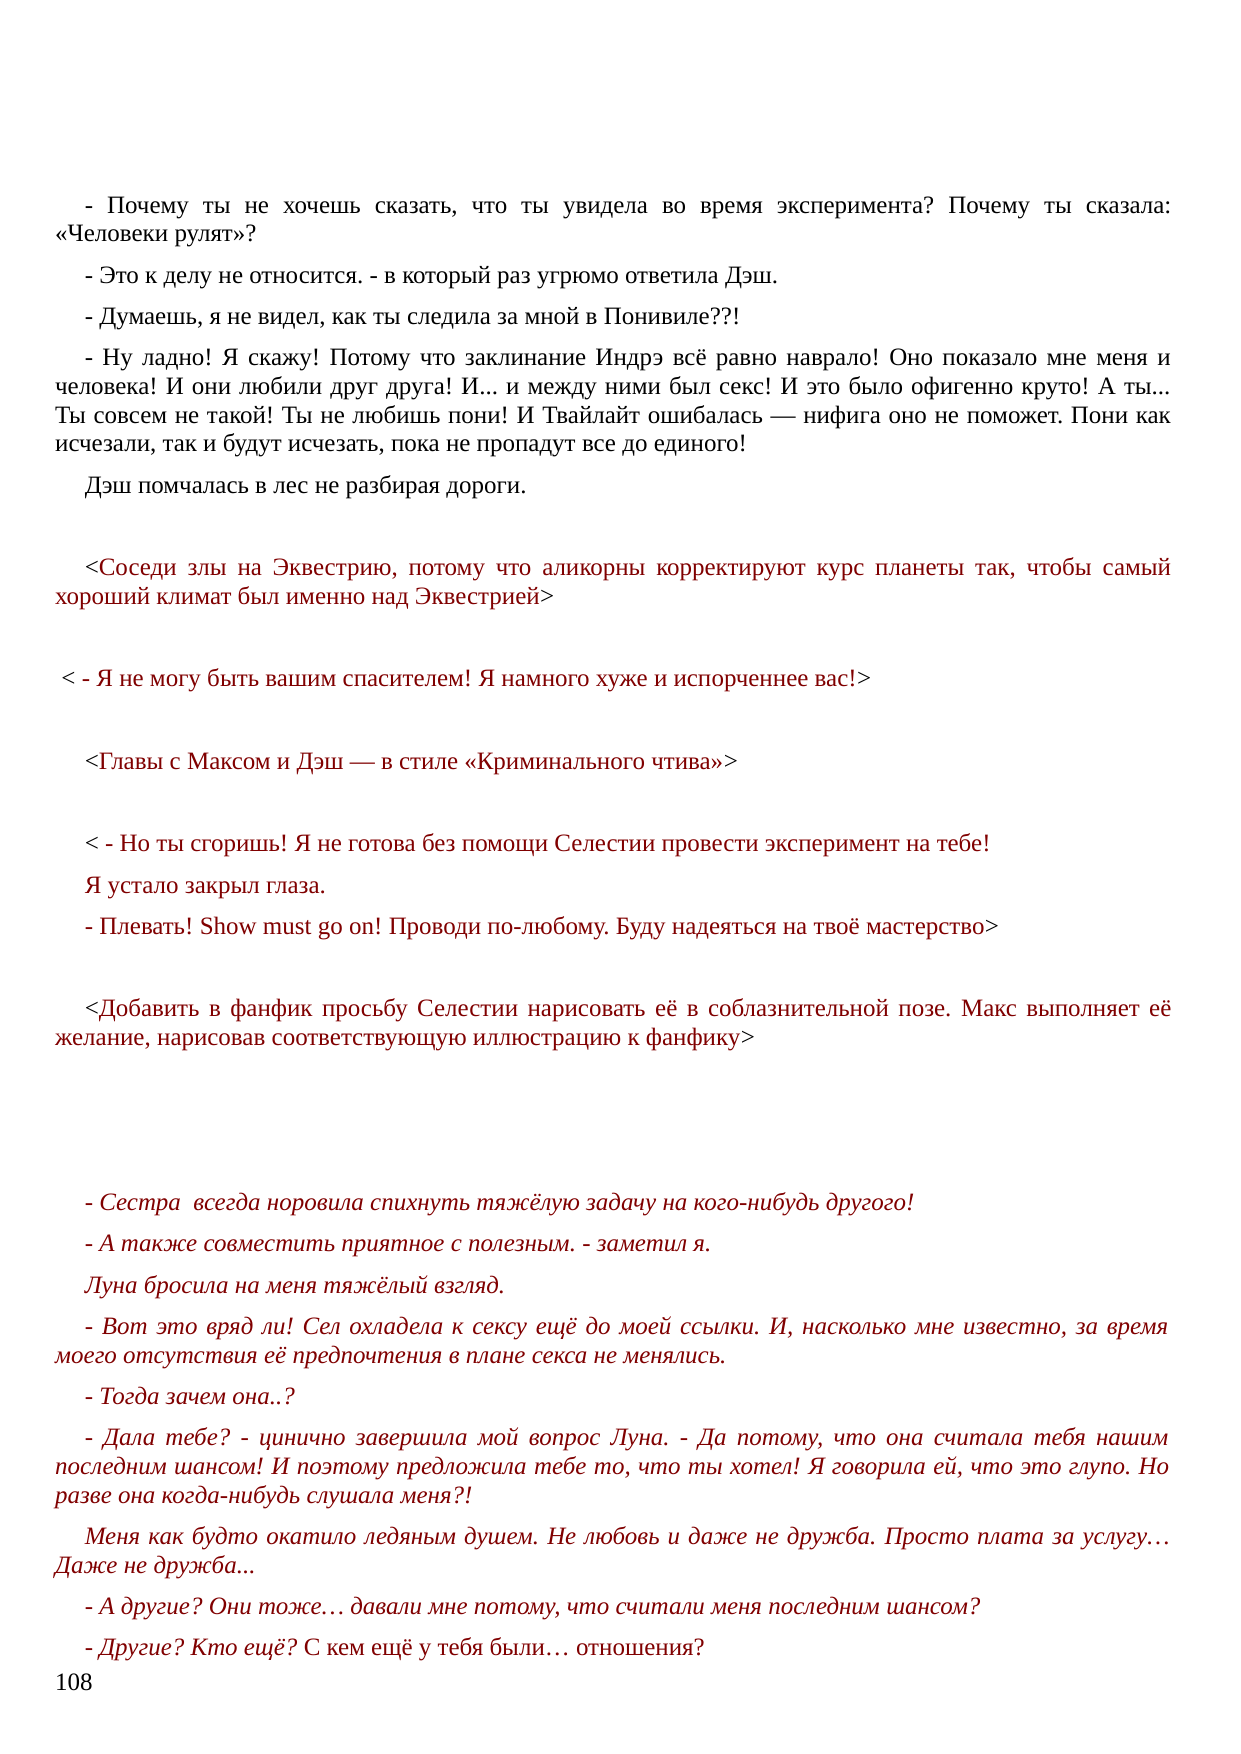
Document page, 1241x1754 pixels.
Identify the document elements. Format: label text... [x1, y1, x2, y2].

text - Это к делу не относится. - в который раз угрюмо ответила Дэш. [55, 260, 1173, 288]
text - А также совместить приятное с полезным. - заметил я. [55, 1228, 1173, 1257]
text Меня как будто окатило ледяным душем. Не любовь и даже не дружба. Просто плата за услугу… Даже не дружба... [55, 1521, 1173, 1578]
text - Почему ты не хочешь сказать, что ты увидела во время эксперимента? Почему ты сказала: «Человеки рулят»? [55, 190, 1173, 247]
text - Тогда зачем она..? [55, 1381, 1173, 1410]
text <Главы с Максом и Дэш — в стиле «Криминального чтива»> [55, 746, 1173, 775]
text - А другие? Они тоже… давали мне потому, что считали меня последним шансом? [55, 1591, 1173, 1620]
text - Думаешь, я не видел, как ты следила за мной в Понивиле??! [55, 301, 1173, 330]
text - Вот это вряд ли! Сел охладела к сексу ещё до моей ссылки. И, насколько мне известно, за время моего отсутствия её предпочтения в плане секса не менялись. [55, 1311, 1173, 1368]
text - Сестра всегда норовила спихнуть тяжёлую задачу на кого-нибудь другого! [55, 1187, 1173, 1216]
text <Добавить в фанфик просьбу Селестии нарисовать её в соблазнительной позе. Макс выполняет её желание, нарисовав соответствующую иллюстрацию к фанфику> [55, 993, 1173, 1051]
text Я устало закрыл глаза. [55, 870, 1173, 898]
text - Плевать! Show must go on! Проводи по-любому. Буду надеяться на твоё мастерство> [55, 911, 1173, 940]
text - Дала тебе? - цинично завершила мой вопрос Луна. - Да потому, что она считала тебя нашим последним шансом! И поэтому предложила тебе то, что ты хотел! Я говорила ей, что это глупо. Но разве она когда-нибудь слушала меня?! [55, 1422, 1173, 1508]
text < - Но ты сгоришь! Я не готова без помощи Селестии провести эксперимент на тебе! [55, 828, 1173, 857]
text - Другие? Кто ещё? С кем ещё у тебя были… отношения? [55, 1632, 1173, 1661]
text < - Я не могу быть вашим спасителем! Я намного хуже и испорченнее вас!> [55, 663, 1173, 692]
text <Соседи злы на Эквестрию, потому что аликорны корректируют курс планеты так, чтобы самый хороший климат был именно над Эквестрией> [55, 552, 1173, 610]
text Дэш помчалась в лес не разбирая дороги. [55, 470, 1173, 498]
text Луна бросила на меня тяжёлый взгляд. [55, 1270, 1173, 1298]
text - Ну ладно! Я скажу! Потому что заклинание Индрэ всё равно наврало! Оно показало мне меня и человека! И они любили друг друга! И... и между ними был секс! И это было офигенно круто! А ты... Ты совсем не такой! Ты не любишь пони! И Твайлайт ошибалась — нифига оно не поможет. Пони как исчезали, так и будут исчезать, пока не пропадут все до единого! [55, 342, 1173, 457]
